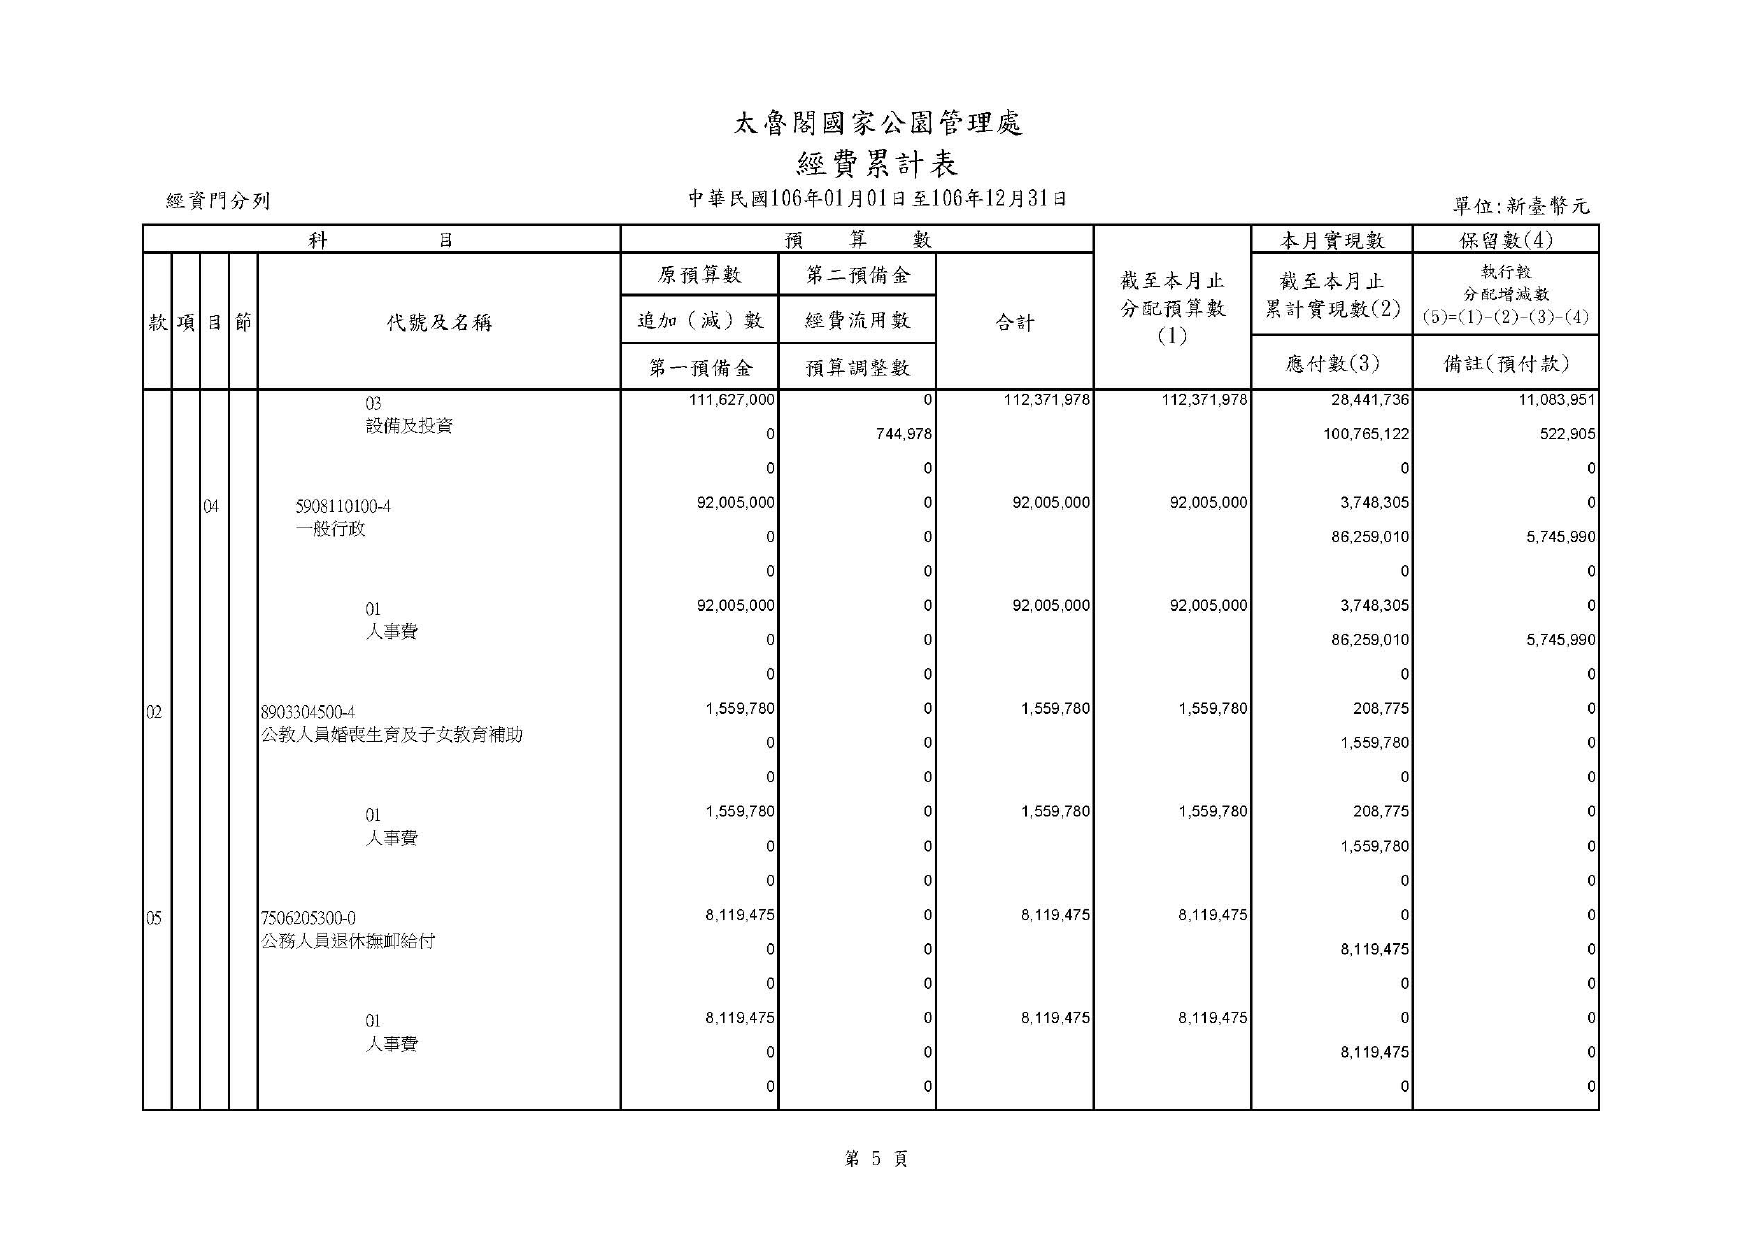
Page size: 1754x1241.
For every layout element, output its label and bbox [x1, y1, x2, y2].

picture [59, 59, 1695, 1216]
